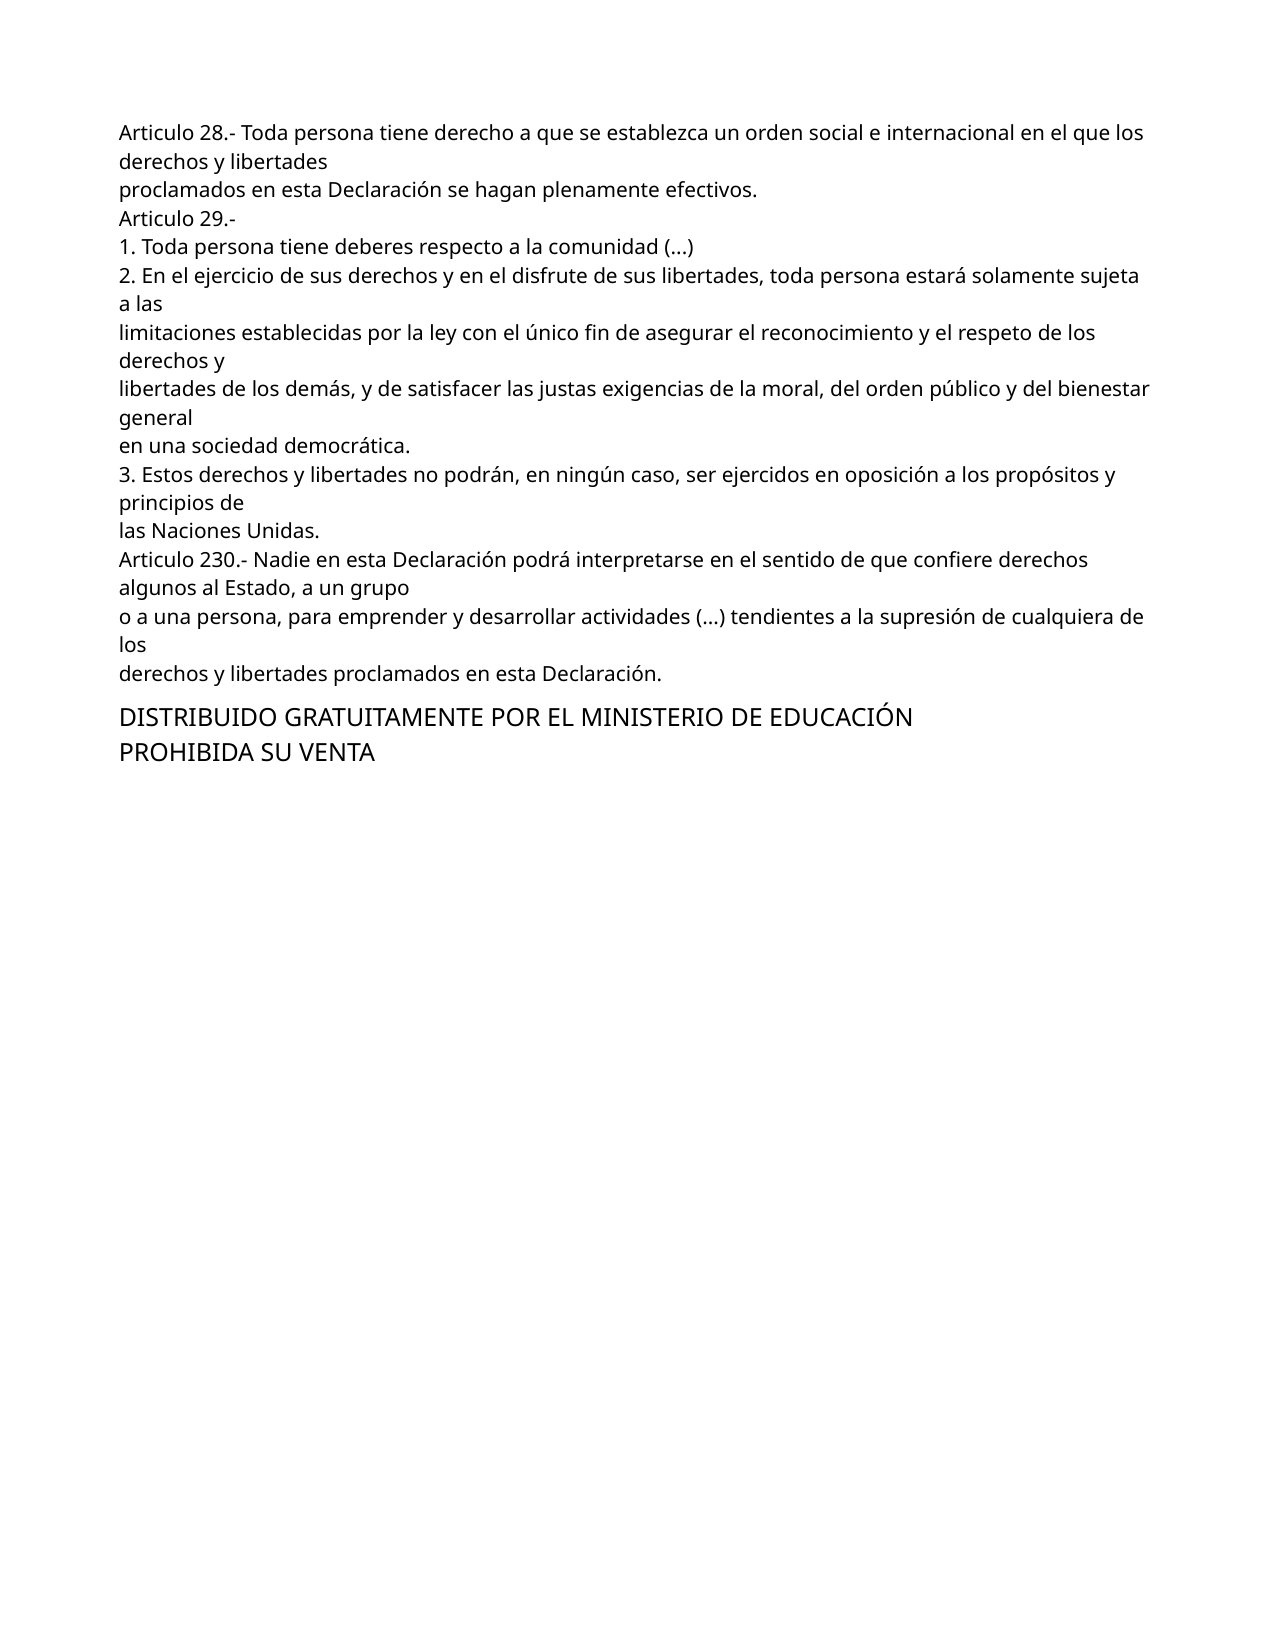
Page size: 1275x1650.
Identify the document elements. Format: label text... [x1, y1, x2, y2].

text las Naciones Unidas. [118, 517, 1156, 545]
text 1. Toda persona tiene deberes respecto a la comunidad (...) [118, 232, 1156, 261]
text proclamados en esta Declaración se hagan plenamente efectivos. [118, 175, 1156, 204]
text DISTRIBUIDO GRATUITAMENTE POR EL MINISTERIO DE EDUCACIÓN [118, 700, 1156, 734]
text 3. Estos derechos y libertades no podrán, en ningún caso, ser ejercidos en oposición a los propósitos y principios de [118, 460, 1156, 517]
text en una sociedad democrática. [118, 431, 1156, 460]
text limitaciones establecidas por la ley con el único fin de asegurar el reconocimiento y el respeto de los derechos y [118, 318, 1156, 374]
text 2. En el ejercicio de sus derechos y en el disfrute de sus libertades, toda persona estará solamente sujeta a las [118, 261, 1156, 318]
text Articulo 230.- Nadie en esta Declaración podrá interpretarse en el sentido de que confiere derechos algunos al Estado, a un grupo [118, 545, 1156, 602]
text PROHIBIDA SU VENTA [118, 734, 1156, 768]
text Articulo 29.- [118, 204, 1156, 232]
text derechos y libertades proclamados en esta Declaración. [118, 659, 1156, 687]
text Articulo 28.- Toda persona tiene derecho a que se establezca un orden social e internacional en el que los derechos y libertades [118, 118, 1156, 175]
text libertades de los demás, y de satisfacer las justas exigencias de la moral, del orden público y del bienestar general [118, 374, 1156, 431]
text o a una persona, para emprender y desarrollar actividades (...) tendientes a la supresión de cualquiera de los [118, 602, 1156, 659]
